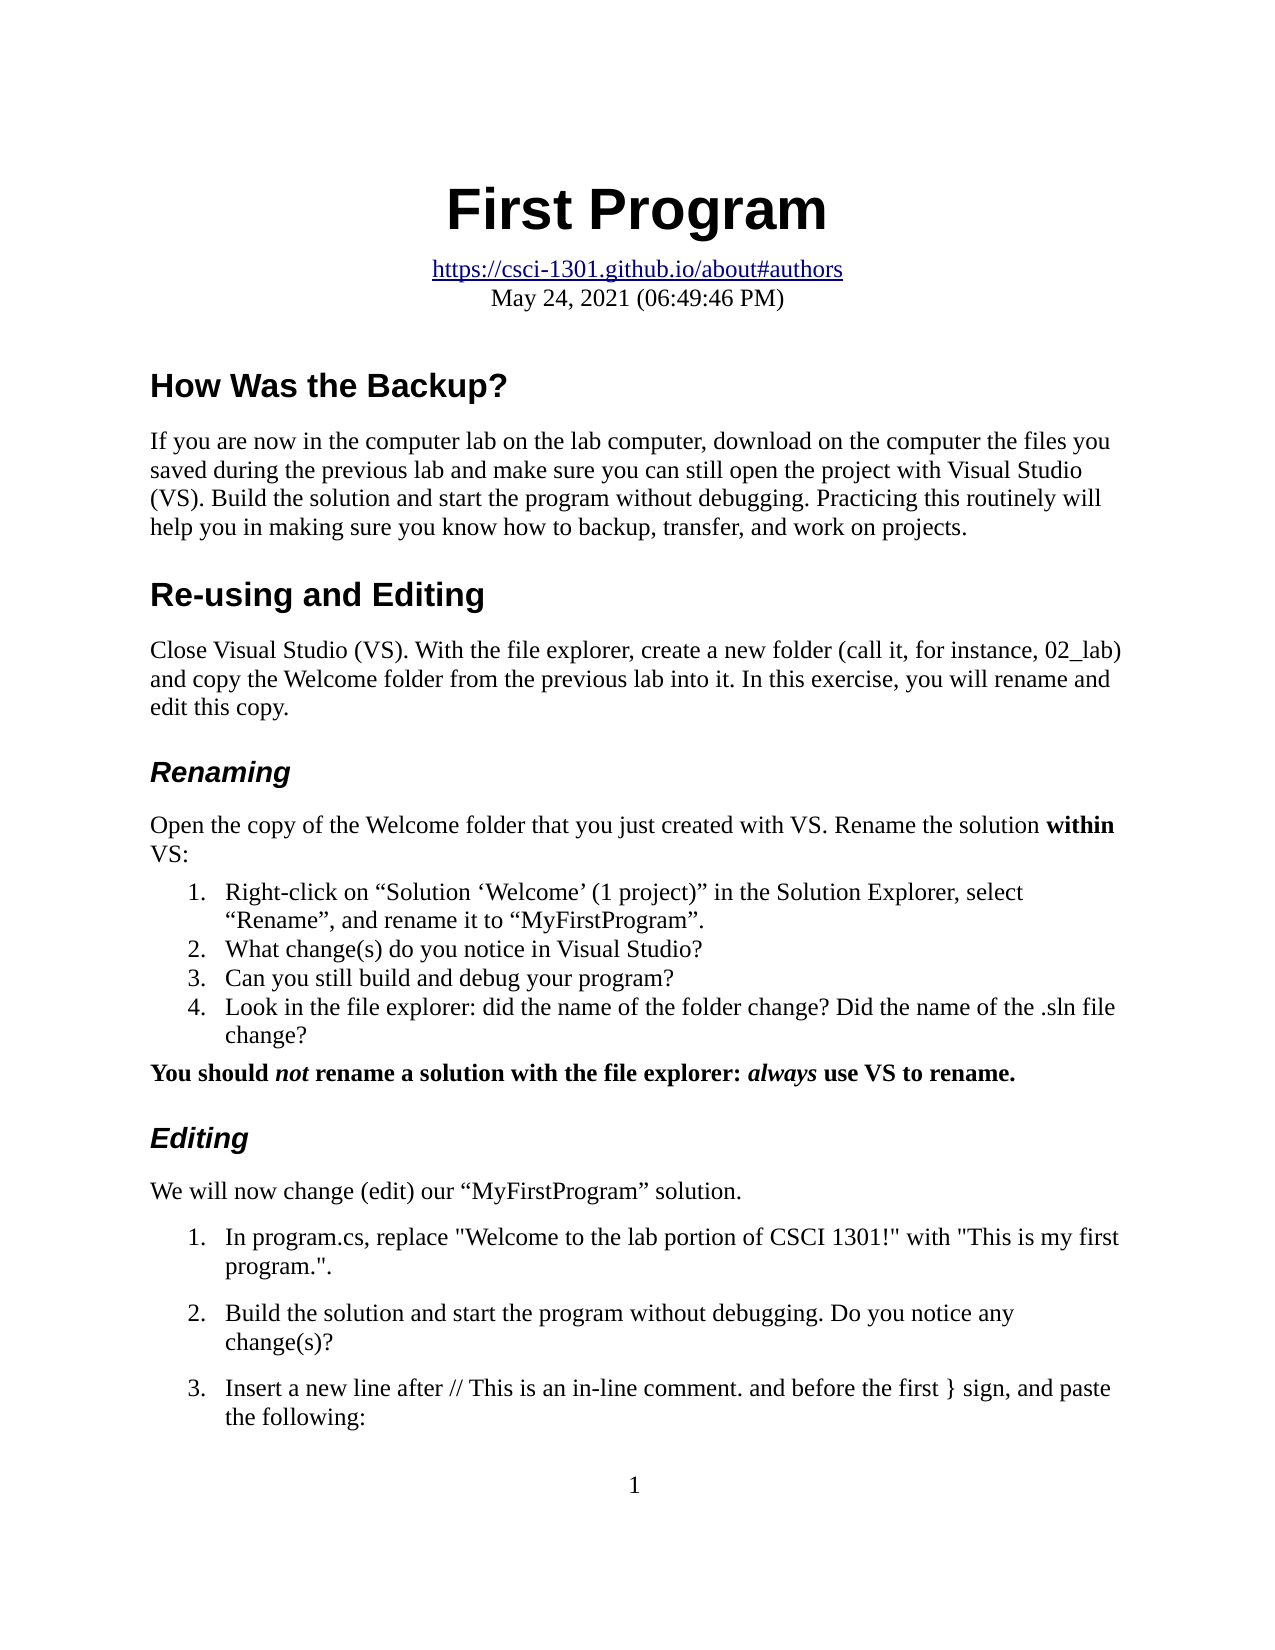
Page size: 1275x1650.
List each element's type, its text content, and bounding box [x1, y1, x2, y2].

list Build the solution and start the program without debugging. Do you notice any change(s)? [187, 1298, 1125, 1355]
text You should not rename a solution with the file explorer: always use VS to rename. [150, 1058, 1125, 1087]
subtitle How Was the Backup? [150, 366, 1125, 404]
list Can you still build and debug your program? [187, 963, 1125, 992]
subtitle Re-using and Editing [150, 575, 1125, 613]
list Right-click on “Solution ‘Welcome’ (1 project)” in the Solution Explorer, select “Rename”, and rename it to “MyFirstProgram”. [187, 877, 1125, 934]
list What change(s) do you notice in Visual Studio? [187, 934, 1125, 963]
text We will now change (edit) our “MyFirstProgram” solution. [150, 1176, 1125, 1204]
text Open the copy of the Welcome folder that you just created with VS. Rename the solution within VS: [150, 810, 1125, 868]
text May 24, 2021 (06:49:46 PM) [150, 283, 1125, 312]
list Insert a new line after // This is an in-line comment. and before the first } sign, and paste the following: [187, 1373, 1125, 1431]
title First Program [150, 175, 1125, 242]
text If you are now in the computer lab on the lab computer, download on the computer the files you saved during the previous lab and make sure you can still open the project with Visual Studio (VS). Build the solution and start the program without debugging. Practicing this routinely will help you in making sure you know how to backup, transfer, and work on projects. [150, 426, 1125, 541]
subtitle Renaming [150, 755, 1125, 789]
list In program.cs, replace "Welcome to the lab portion of CSCI 1301!" with "This is my first program.". [187, 1222, 1125, 1280]
text Close Visual Studio (VS). With the file explorer, create a new folder (call it, for instance, 02_lab) and copy the Welcome folder from the previous lab into it. In this exercise, you will rename and edit this copy. [150, 635, 1125, 721]
text https://csci-1301.github.io/about#authors [150, 254, 1125, 283]
list Look in the file explorer: did the name of the folder change? Did the name of the .sln file change? [187, 992, 1125, 1049]
subtitle Editing [150, 1121, 1125, 1154]
